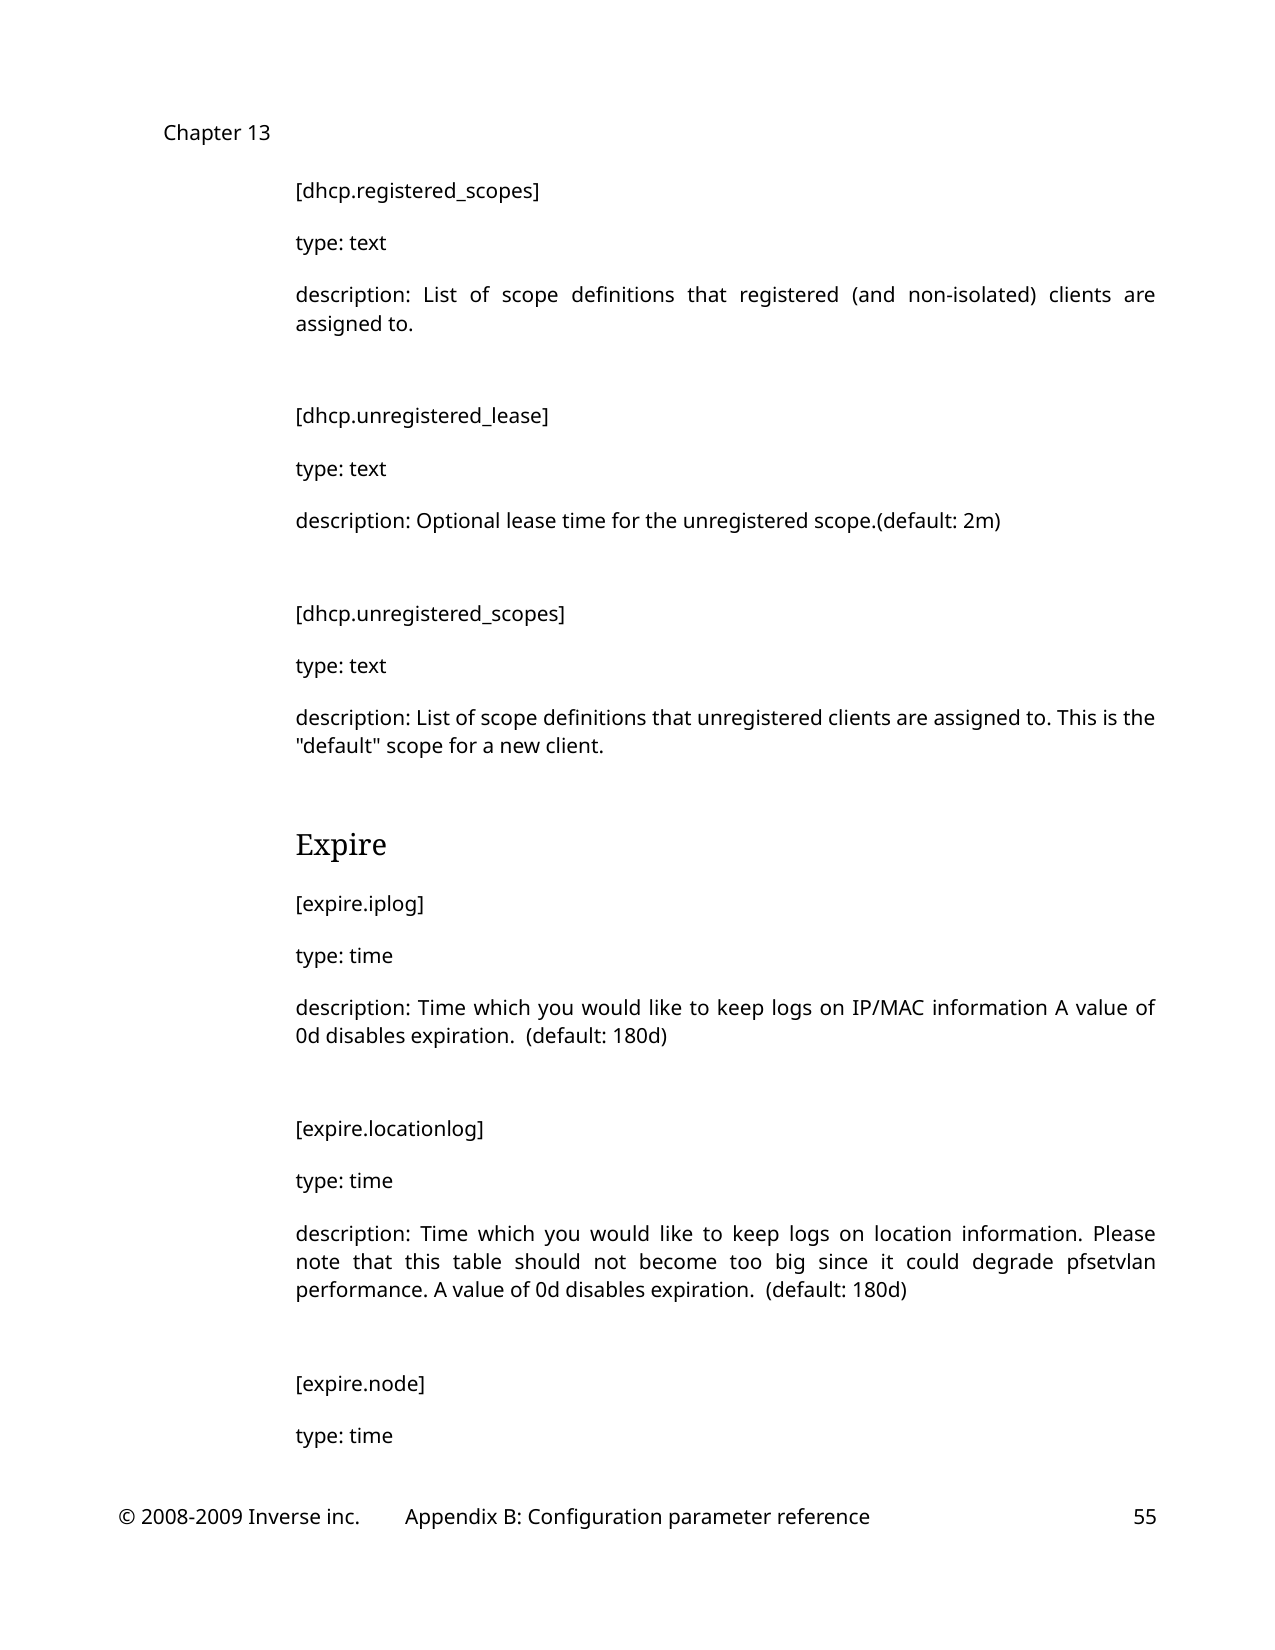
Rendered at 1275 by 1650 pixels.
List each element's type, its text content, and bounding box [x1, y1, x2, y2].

text description: Time which you would like to keep logs on IP/MAC information A value of 0d disables expiration. (default: 180d) [295, 993, 1157, 1050]
text [expire.iplog] [295, 889, 1157, 917]
text description: Time which you would like to keep logs on location information. Please note that this table should not become too big since it could degrade pfsetvlan performance. A value of 0d disables expiration. (default: 180d) [295, 1219, 1157, 1304]
text description: List of scope definitions that unregistered clients are assigned to. This is the "default" scope for a new client. [295, 703, 1157, 760]
subtitle Expire [295, 824, 1157, 864]
text type: text [295, 651, 1157, 679]
text type: text [295, 228, 1157, 257]
text [dhcp.unregistered_lease] [295, 402, 1157, 430]
text description: List of scope definitions that registered (and non-isolated) clients are assigned to. [295, 280, 1157, 337]
text type: time [295, 941, 1157, 969]
text type: time [295, 1167, 1157, 1195]
text type: text [295, 454, 1157, 482]
text [dhcp.registered_scopes] [295, 176, 1157, 204]
text [dhcp.unregistered_scopes] [295, 599, 1157, 627]
text type: time [295, 1421, 1157, 1449]
text description: Optional lease time for the unregistered scope.(default: 2m) [295, 506, 1157, 534]
text [expire.locationlog] [295, 1114, 1157, 1143]
text [expire.node] [295, 1369, 1157, 1397]
